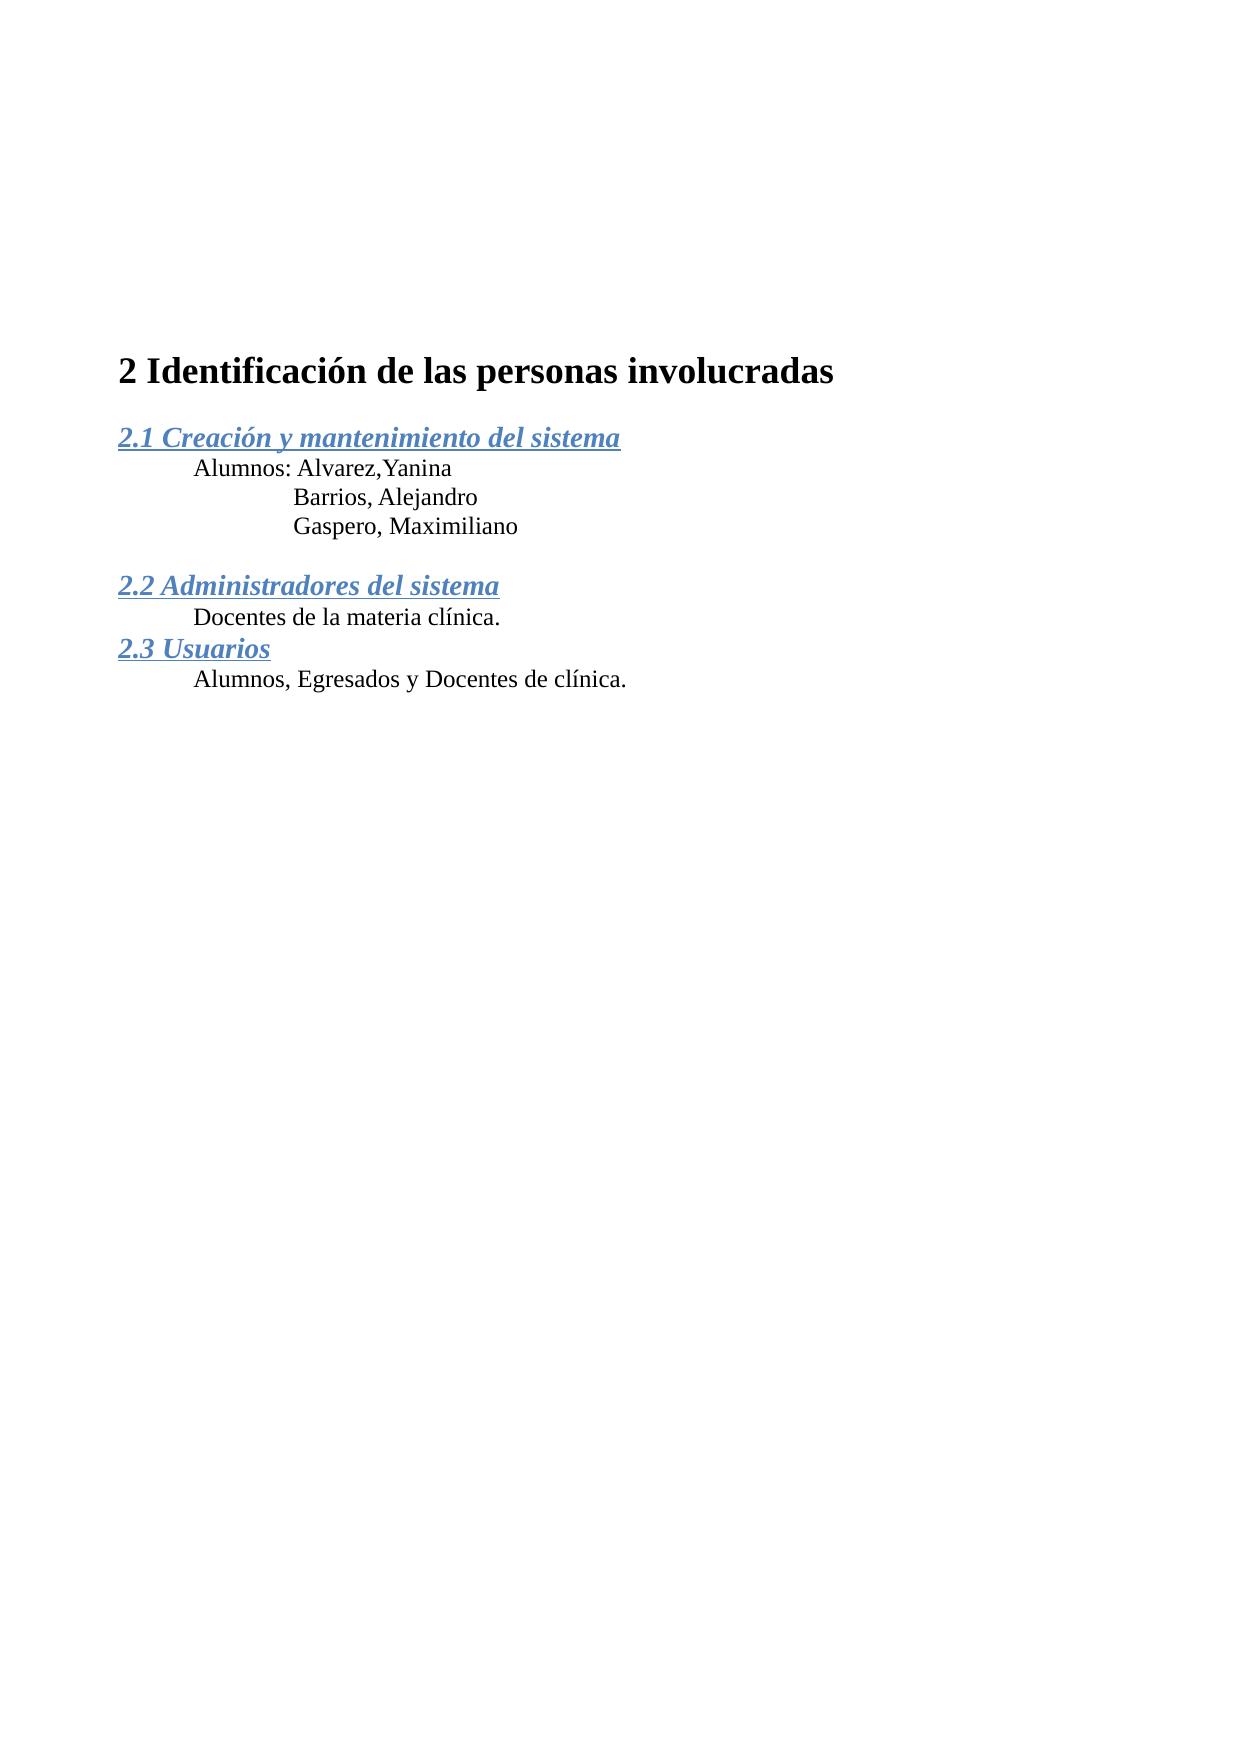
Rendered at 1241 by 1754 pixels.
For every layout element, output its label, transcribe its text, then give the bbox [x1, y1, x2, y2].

text Gaspero, Maximiliano [118, 511, 1122, 540]
text Barrios, Alejandro [118, 482, 1122, 511]
text 2.2 Administradores del sistema [118, 568, 1122, 602]
text Alumnos: Alvarez,Yanina [118, 453, 1122, 482]
text 2.1 Creación y mantenimiento del sistema [118, 420, 1122, 453]
text 2 Identificación de las personas involucradas [118, 348, 1122, 391]
text Docentes de la materia clínica. [118, 602, 1122, 631]
text 2.3 Usuarios [118, 631, 1122, 664]
text Alumnos, Egresados y Docentes de clínica. [118, 664, 1122, 693]
